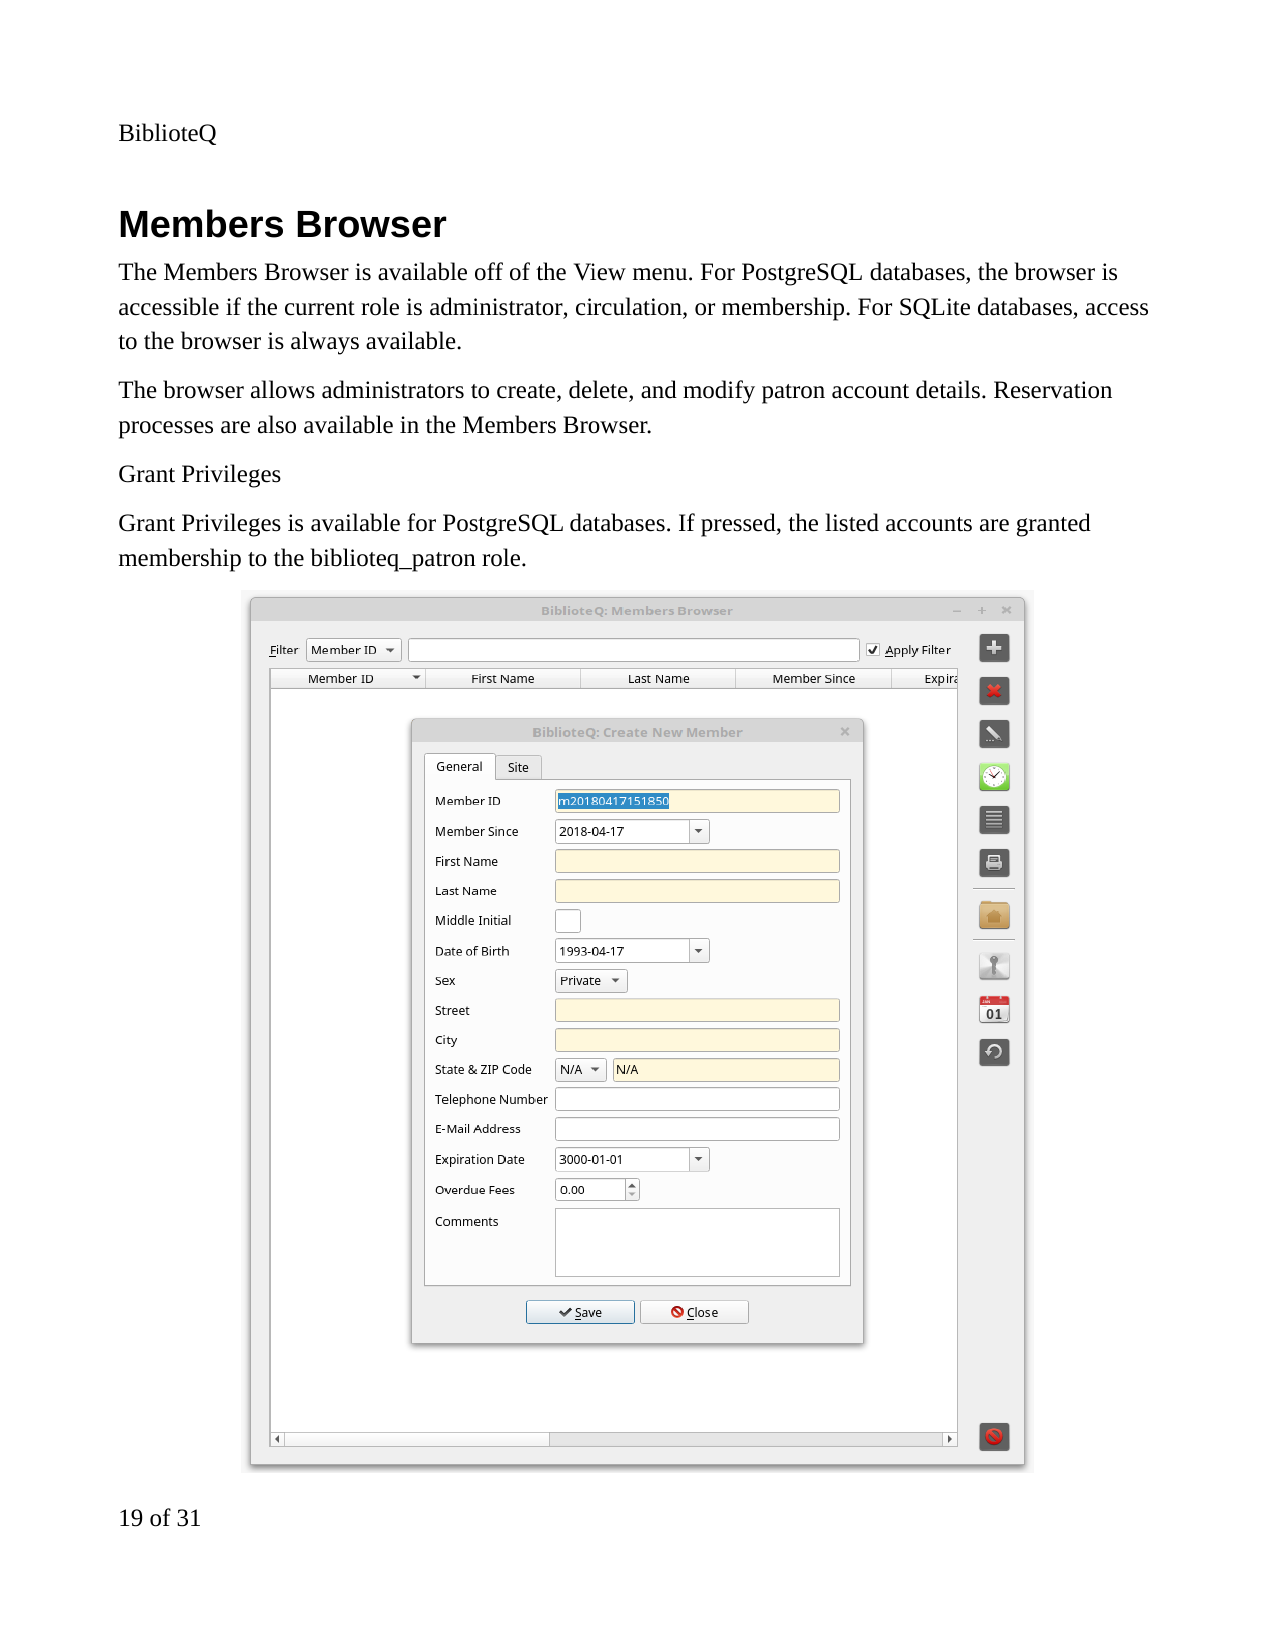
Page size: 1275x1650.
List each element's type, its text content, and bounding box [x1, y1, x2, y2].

text The Members Browser is available off of the View menu. For PostgreSQL databases, the browser is accessible if the current role is administrator, circulation, or membership. For SQLite databases, access to the browser is always available. [118, 257, 1157, 355]
picture [241, 590, 1034, 1473]
text Grant Privileges is available for PostgreSQL databases. If pressed, the listed accounts are granted membership to the biblioteq_patron role. [118, 508, 1157, 571]
text The browser allows administrators to create, delete, and modify patron account details. Reservation processes are also available in the Members Browser. [118, 376, 1157, 439]
text Grant Privileges [118, 459, 1157, 488]
subtitle Members Browser [118, 201, 1157, 245]
